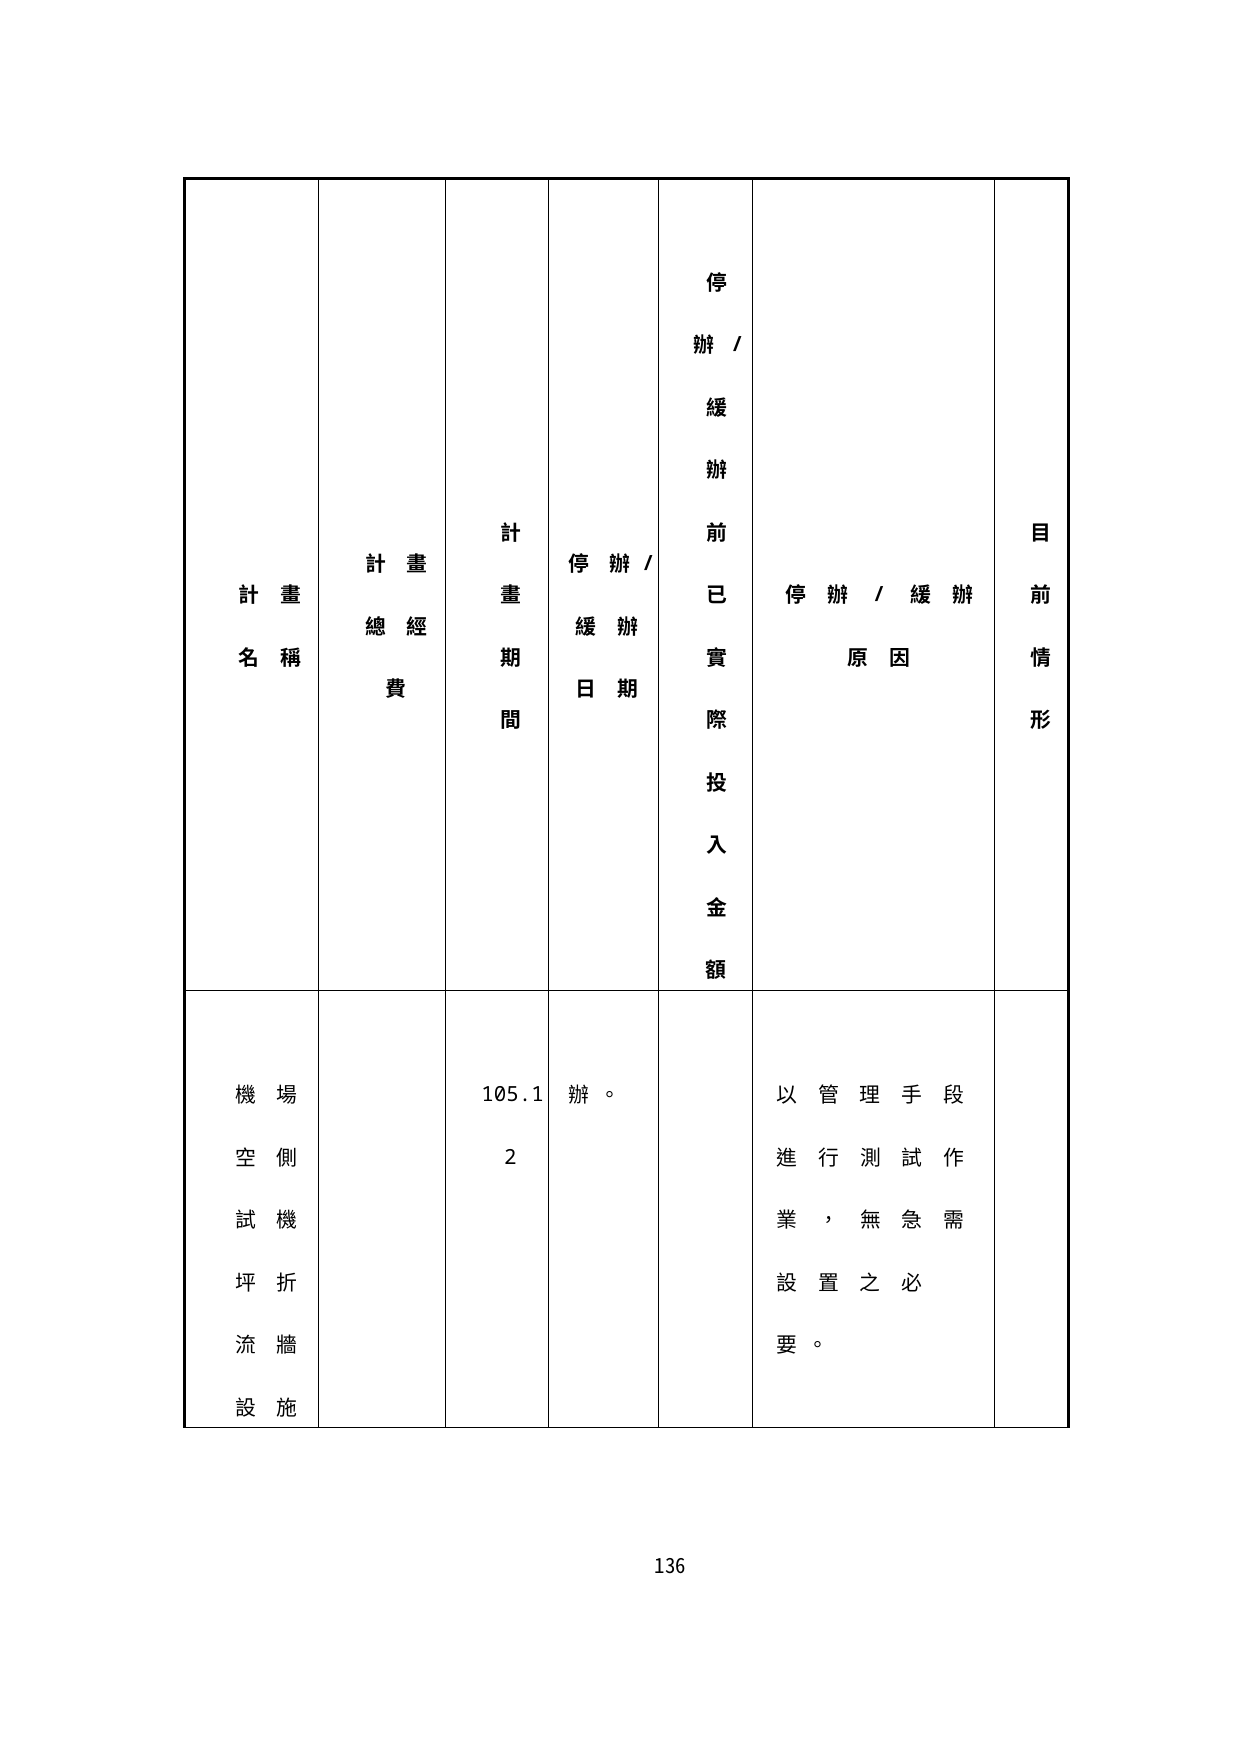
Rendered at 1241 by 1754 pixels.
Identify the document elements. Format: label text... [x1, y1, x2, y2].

table_header 目前 情形 [995, 180, 1067, 990]
table_cell [995, 991, 1067, 1427]
table_header 停辦/緩辦原因 [753, 180, 994, 990]
table_cell 機場空側試機坪折流牆設施 [186, 991, 318, 1427]
table_cell [319, 991, 445, 1427]
table_header 停辦/緩辦前已實際投入金額 [659, 180, 752, 990]
table_header 停辦/緩辦日期 [549, 180, 658, 990]
table_cell [659, 991, 752, 1427]
table_header 計畫總經費 [319, 180, 445, 990]
table_cell 辦。 [549, 991, 658, 1427]
table_header 計畫期間 [446, 180, 548, 990]
table_cell 105.12 [446, 991, 548, 1427]
table_header 計畫名稱 [186, 180, 318, 990]
table_cell 以管理手段進行測試作業，無急需設置之必要。 [753, 991, 994, 1427]
